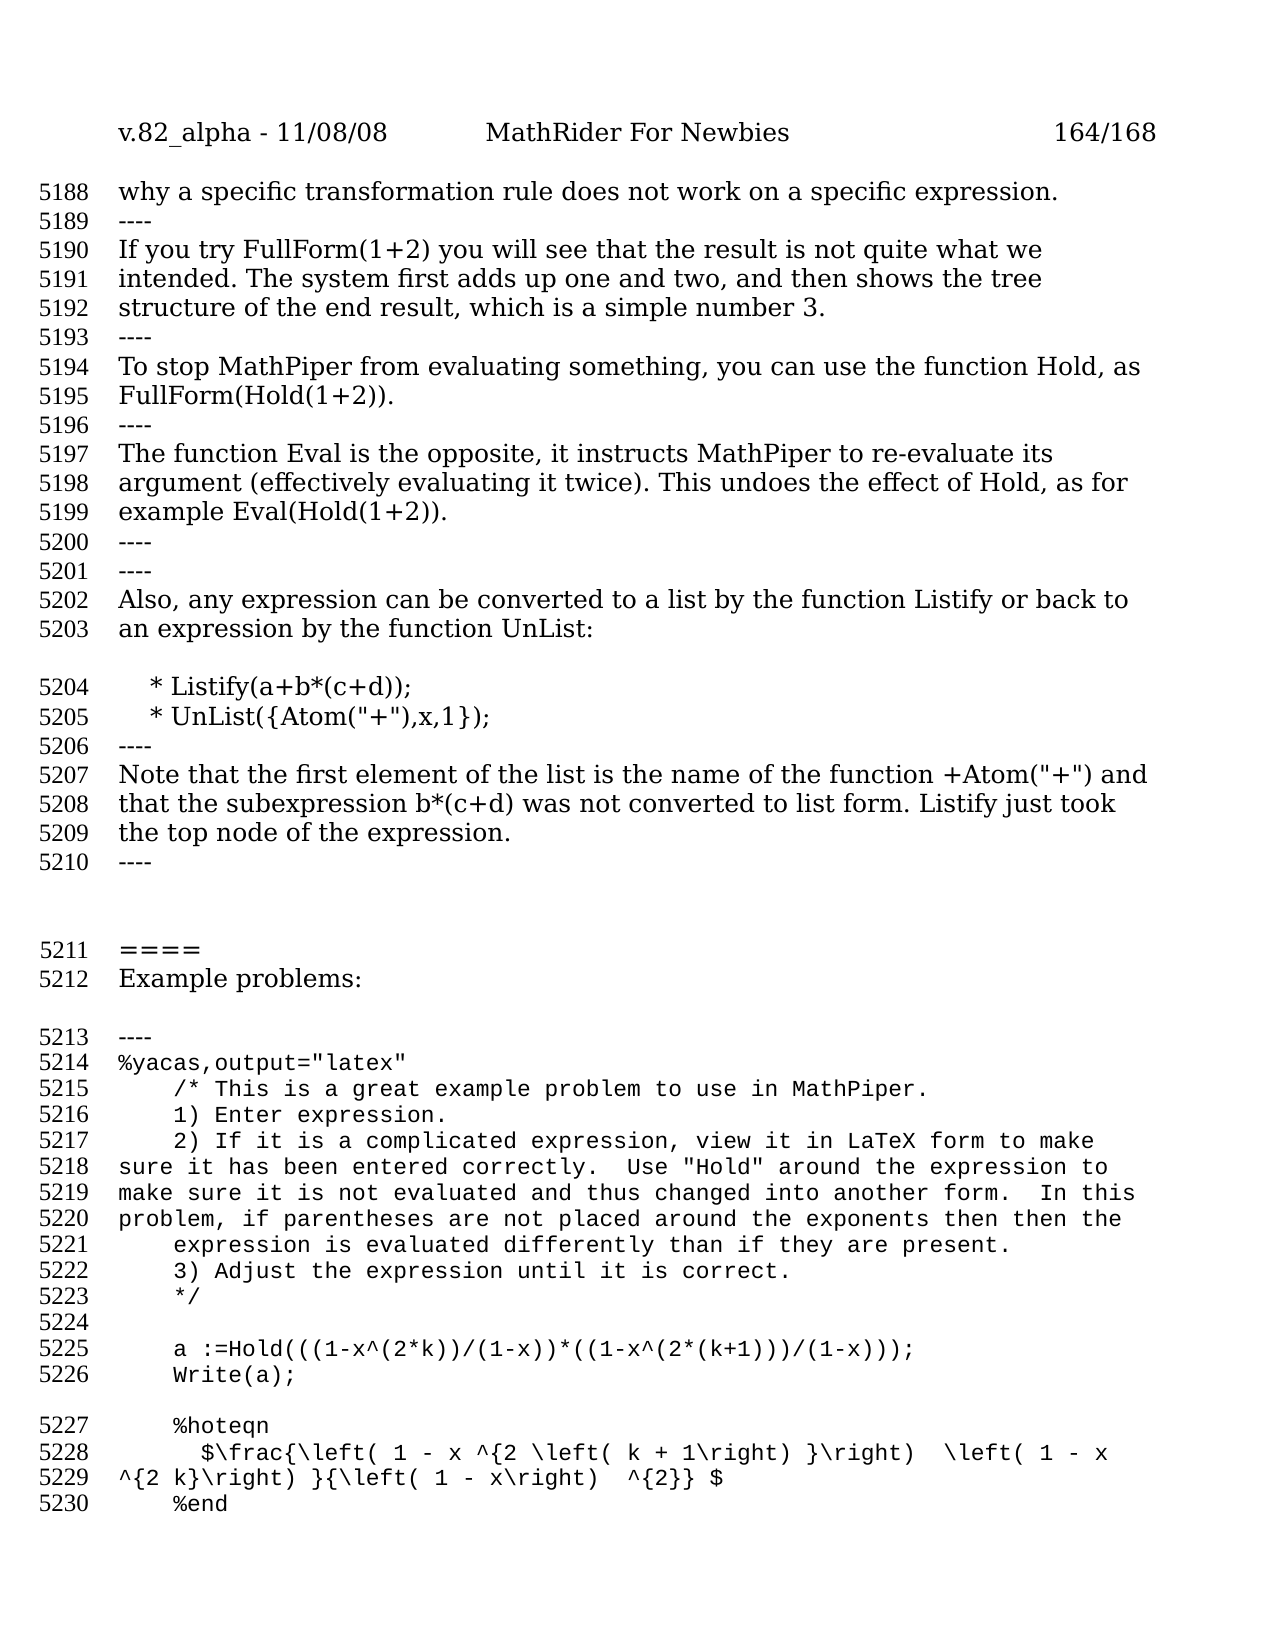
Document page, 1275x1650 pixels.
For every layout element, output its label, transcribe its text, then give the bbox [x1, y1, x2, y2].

text The function Eval is the opposite, it instructs MathPiper to re-evaluate its argument (effectively evaluating it twice). This undoes the effect of Hold, as for example Eval(Hold(1+2)). [118, 439, 1157, 527]
text To stop MathPiper from evaluating something, you can use the function Hold, as FullForm(Hold(1+2)). [118, 352, 1157, 410]
text %hoteqn [118, 1415, 1157, 1441]
text 1) Enter expression. [118, 1104, 1157, 1129]
text $\frac{\left( 1 - x ^{2 \left( k + 1\right) }\right) \left( 1 - x ^{2 k}\right) }{\left( 1 - x\right) ^{2}} $ [118, 1441, 1157, 1493]
text Also, any expression can be converted to a list by the function Listify or back to an expression by the function UnList: [118, 585, 1157, 643]
text ---- [118, 848, 1157, 877]
text If you try FullForm(1+2) you will see that the result is not quite what we intended. The system first adds up one and two, and then shows the tree structure of the end result, which is a simple number 3. [118, 235, 1157, 323]
text * UnList({Atom("+"),x,1}); [118, 702, 1157, 731]
text ---- [118, 1023, 1157, 1052]
text ---- [118, 527, 1157, 556]
text ---- [118, 323, 1157, 352]
text */ [118, 1285, 1157, 1311]
text ==== [118, 935, 1157, 964]
text ---- [118, 206, 1157, 235]
text /* This is a great example problem to use in MathPiper. [118, 1078, 1157, 1104]
text ---- [118, 556, 1157, 585]
text 3) Adjust the expression until it is correct. [118, 1259, 1157, 1285]
text why a specific transformation rule does not work on a specific expression. [118, 177, 1157, 206]
text * Listify(a+b*(c+d)); [118, 673, 1157, 702]
text ---- [118, 410, 1157, 439]
text Write(a); [118, 1363, 1157, 1389]
text expression is evaluated differently than if they are present. [118, 1233, 1157, 1259]
text 2) If it is a complicated expression, view it in LaTeX form to make sure it has been entered correctly. Use "Hold" around the expression to make sure it is not evaluated and thus changed into another form. In this problem, if parentheses are not placed around the exponents then then the [118, 1129, 1157, 1233]
text a :=Hold(((1-x^(2*k))/(1-x))*((1-x^(2*(k+1)))/(1-x))); [118, 1337, 1157, 1363]
text Note that the first element of the list is the name of the function +Atom("+") and that the subexpression b*(c+d) was not converted to list form. Listify just took the top node of the expression. [118, 760, 1157, 848]
text %end [118, 1493, 1157, 1519]
text ---- [118, 731, 1157, 760]
text %yacas,output="latex" [118, 1052, 1157, 1078]
text Example problems: [118, 964, 1157, 993]
